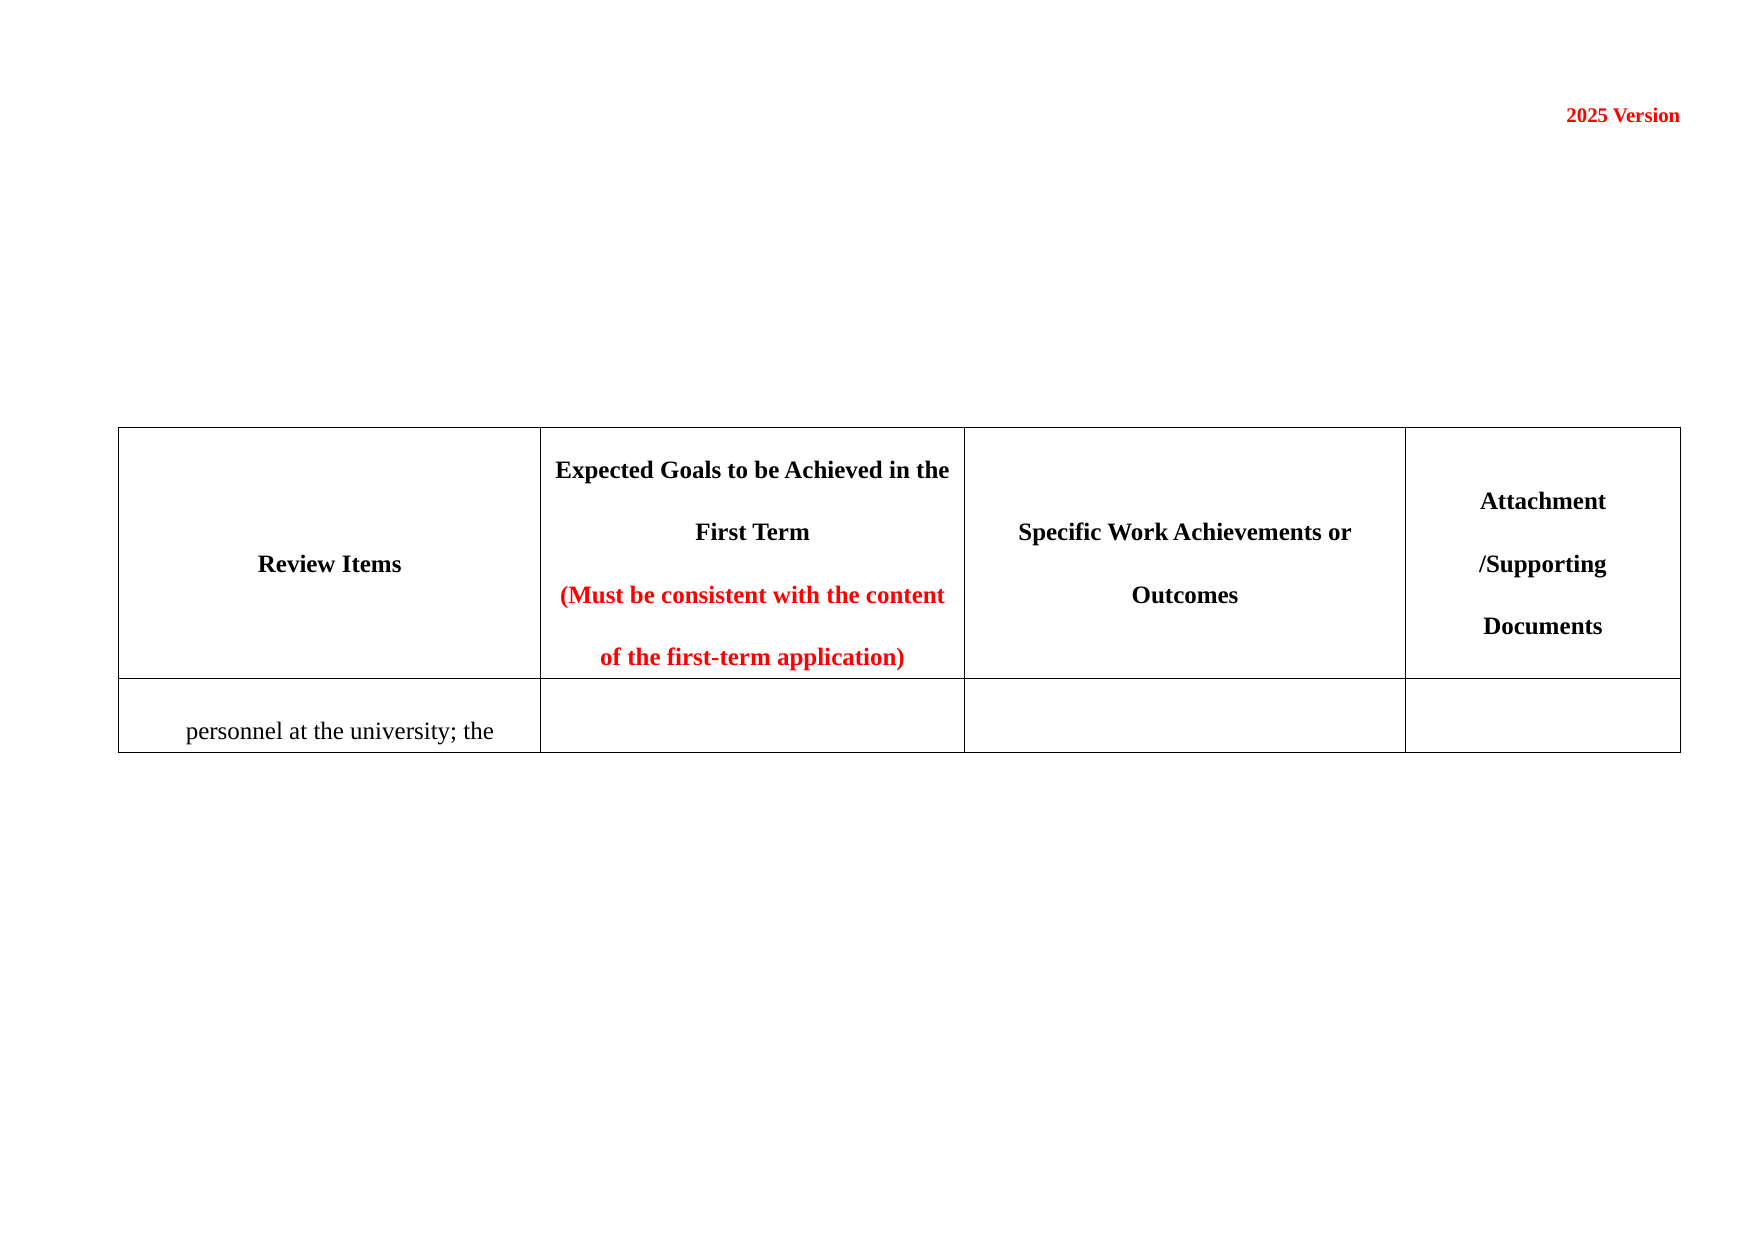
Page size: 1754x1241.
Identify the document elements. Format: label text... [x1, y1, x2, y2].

table_header Attachment /Supporting Documents [1406, 428, 1680, 678]
table_cell [965, 679, 1405, 752]
table_header Review Items [119, 428, 540, 678]
table_header Specific Work Achievements or Outcomes [965, 428, 1405, 678]
table_cell [541, 679, 964, 752]
table_cell personnel at the university; the [119, 679, 540, 752]
table_cell [1406, 679, 1680, 752]
table_header Expected Goals to be Achieved in the First Term (Must be consistent with the content of the first-term application) [541, 428, 964, 678]
